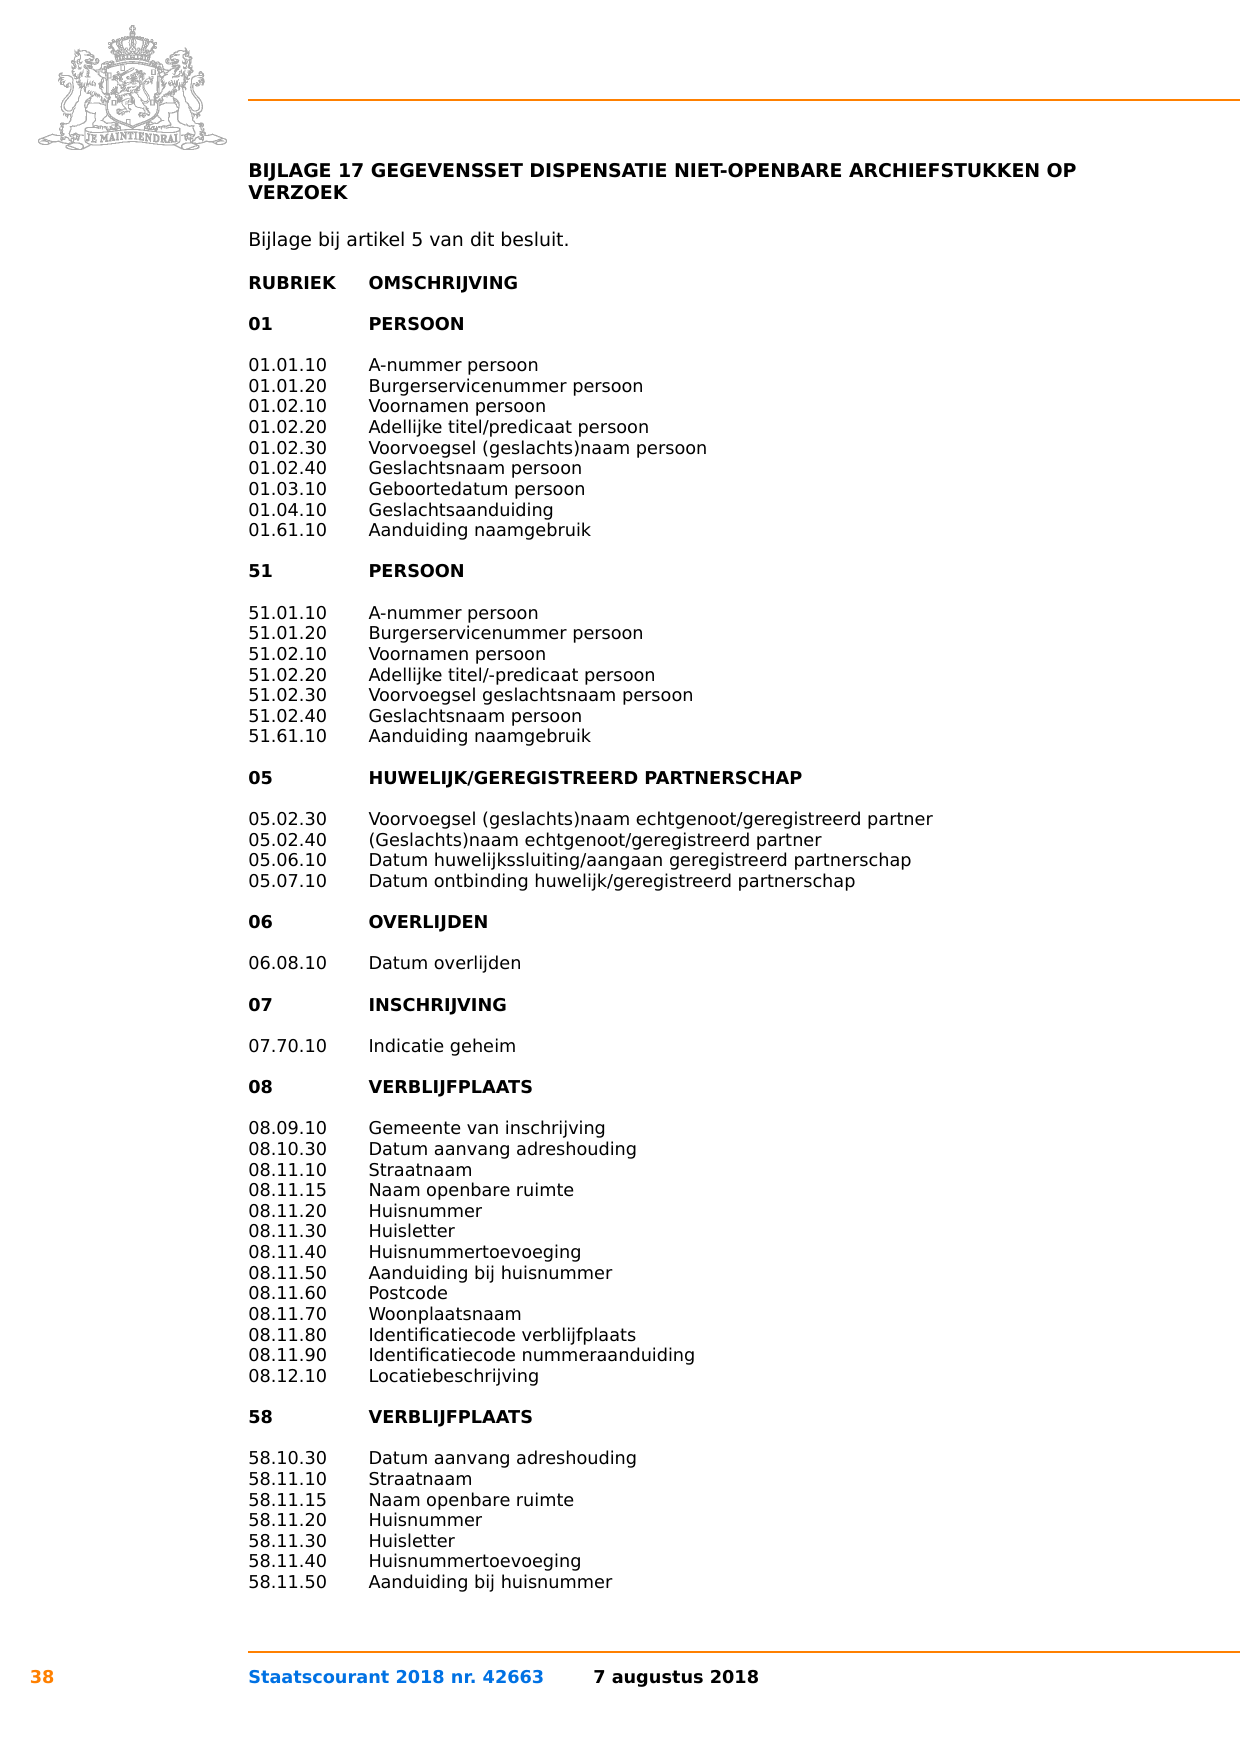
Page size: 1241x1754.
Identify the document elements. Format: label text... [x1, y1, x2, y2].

table_cell 01.02.20 [248, 417, 362, 438]
table_cell [363, 335, 1163, 355]
picture [38, 25, 227, 150]
table_cell [248, 891, 362, 912]
table_cell Geslachtsaanduiding [363, 500, 1163, 520]
table_cell [248, 1015, 362, 1036]
table_cell 51.61.10 [248, 726, 362, 747]
table_cell 51.02.30 [248, 685, 362, 706]
table_cell 51.01.20 [248, 623, 362, 644]
table_cell Voorvoegsel (geslachts)naam echtgenoot/geregistreerd partner [363, 809, 1163, 829]
table_cell 05 [248, 768, 362, 788]
table_cell 08.11.15 [248, 1180, 362, 1201]
table_cell Burgerservicenummer persoon [363, 623, 1163, 644]
table_cell 01.02.30 [248, 438, 362, 458]
table_cell [363, 293, 1163, 314]
table_cell [248, 933, 362, 953]
table_cell 05.06.10 [248, 850, 362, 871]
table_cell Huisletter [363, 1531, 1163, 1551]
table_cell [248, 1428, 362, 1448]
table_cell 01.01.20 [248, 376, 362, 396]
table_cell 08.10.30 [248, 1139, 362, 1159]
table_cell 08.11.30 [248, 1221, 362, 1242]
table_cell Indicatie geheim [363, 1036, 1163, 1056]
table_cell Aanduiding naamgebruik [363, 520, 1163, 541]
table_cell Gemeente van inschrijving [363, 1118, 1163, 1139]
table_cell 51 [248, 561, 362, 582]
table_cell Huisnummertoevoeging [363, 1242, 1163, 1263]
table_cell [363, 1428, 1163, 1448]
table_cell Voornamen persoon [363, 396, 1163, 417]
table_cell 01.02.10 [248, 396, 362, 417]
table_cell Identificatiecode nummeraanduiding [363, 1345, 1163, 1366]
table_header OMSCHRIJVING [363, 273, 1163, 293]
table_cell 07.70.10 [248, 1036, 362, 1056]
table_cell [248, 788, 362, 809]
table_cell PERSOON [363, 314, 1163, 334]
table_cell Huisnummer [363, 1510, 1163, 1531]
table_cell [363, 788, 1163, 809]
table_cell [248, 1056, 362, 1077]
table_cell 01.61.10 [248, 520, 362, 541]
table_cell INSCHRIJVING [363, 995, 1163, 1015]
table_cell 08.11.10 [248, 1160, 362, 1180]
table_cell [363, 541, 1163, 561]
table_cell PERSOON [363, 561, 1163, 582]
table_cell Adellijke titel/-predicaat persoon [363, 665, 1163, 685]
table_cell 08.09.10 [248, 1118, 362, 1139]
table_cell Postcode [363, 1283, 1163, 1304]
table_header RUBRIEK [248, 273, 362, 293]
table_cell Huisletter [363, 1221, 1163, 1242]
table_cell Geboortedatum persoon [363, 479, 1163, 499]
table_cell 08.12.10 [248, 1366, 362, 1386]
table_cell [363, 933, 1163, 953]
table_cell 06.08.10 [248, 953, 362, 974]
table_cell Datum overlijden [363, 953, 1163, 974]
table_cell Naam openbare ruimte [363, 1490, 1163, 1510]
table_cell Datum aanvang adreshouding [363, 1448, 1163, 1469]
table_cell 51.02.10 [248, 644, 362, 664]
table_cell [248, 541, 362, 561]
table_cell 01 [248, 314, 362, 334]
table_cell Aanduiding naamgebruik [363, 726, 1163, 747]
table_cell 51.01.10 [248, 603, 362, 623]
table_cell Geslachtsnaam persoon [363, 458, 1163, 479]
table_cell [363, 582, 1163, 603]
table_cell OVERLIJDEN [363, 912, 1163, 933]
table_cell 08.11.20 [248, 1201, 362, 1221]
table_cell VERBLIJFPLAATS [363, 1407, 1163, 1428]
table_cell VERBLIJFPLAATS [363, 1077, 1163, 1098]
table_cell 05.07.10 [248, 871, 362, 891]
table_cell 01.01.10 [248, 355, 362, 376]
table_cell [363, 891, 1163, 912]
table_cell Huisnummer [363, 1201, 1163, 1221]
table_cell Adellijke titel/predicaat persoon [363, 417, 1163, 438]
table_cell Datum ontbinding huwelijk/geregistreerd partnerschap [363, 871, 1163, 891]
table_cell [248, 582, 362, 603]
table_cell 08 [248, 1077, 362, 1098]
table_cell 58.11.40 [248, 1551, 362, 1572]
table_cell 58.11.50 [248, 1572, 362, 1593]
table_cell 08.11.50 [248, 1263, 362, 1283]
table_cell 58.10.30 [248, 1448, 362, 1469]
table_cell [248, 974, 362, 994]
table_cell 51.02.40 [248, 706, 362, 726]
table_cell HUWELIJK/GEREGISTREERD PARTNERSCHAP [363, 768, 1163, 788]
table_cell Woonplaatsnaam [363, 1304, 1163, 1324]
table_cell 58.11.20 [248, 1510, 362, 1531]
table_cell [363, 974, 1163, 994]
table_cell [248, 747, 362, 768]
table_cell 08.11.80 [248, 1325, 362, 1345]
table_cell Aanduiding bij huisnummer [363, 1263, 1163, 1283]
table_cell Locatiebeschrijving [363, 1366, 1163, 1386]
table_cell 06 [248, 912, 362, 933]
table_cell A-nummer persoon [363, 355, 1163, 376]
table_cell (Geslachts)naam echtgenoot/geregistreerd partner [363, 830, 1163, 850]
table_cell Burgerservicenummer persoon [363, 376, 1163, 396]
table_cell [363, 747, 1163, 768]
table_cell 58.11.30 [248, 1531, 362, 1551]
table_cell 08.11.60 [248, 1283, 362, 1304]
table_cell 08.11.90 [248, 1345, 362, 1366]
table_cell 08.11.70 [248, 1304, 362, 1324]
table_cell Voorvoegsel geslachtsnaam persoon [363, 685, 1163, 706]
table_cell 51.02.20 [248, 665, 362, 685]
table_cell 08.11.40 [248, 1242, 362, 1263]
table_cell Straatnaam [363, 1160, 1163, 1180]
table_cell Straatnaam [363, 1469, 1163, 1489]
table_cell [248, 1386, 362, 1407]
table_cell 07 [248, 995, 362, 1015]
table_cell 58 [248, 1407, 362, 1428]
table_cell [363, 1098, 1163, 1118]
table_cell [363, 1015, 1163, 1036]
table_cell [248, 335, 362, 355]
table_cell 58.11.10 [248, 1469, 362, 1489]
table_cell Aanduiding bij huisnummer [363, 1572, 1163, 1593]
table_cell Naam openbare ruimte [363, 1180, 1163, 1201]
table_cell Voornamen persoon [363, 644, 1163, 664]
table_cell 05.02.40 [248, 830, 362, 850]
table_cell [363, 1056, 1163, 1077]
table_cell [248, 1098, 362, 1118]
table_cell 01.04.10 [248, 500, 362, 520]
table_cell Huisnummertoevoeging [363, 1551, 1163, 1572]
table_cell [248, 293, 362, 314]
table_cell Voorvoegsel (geslachts)naam persoon [363, 438, 1163, 458]
table_cell 01.03.10 [248, 479, 362, 499]
table_cell A-nummer persoon [363, 603, 1163, 623]
text Bijlage bij artikel 5 van dit besluit. [248, 229, 1163, 251]
table_cell Geslachtsnaam persoon [363, 706, 1163, 726]
table_cell 05.02.30 [248, 809, 362, 829]
table_cell [363, 1386, 1163, 1407]
subtitle BIJLAGE 17 GEGEVENSSET DISPENSATIE NIET-OPENBARE ARCHIEFSTUKKEN OP VERZOEK [248, 160, 1163, 204]
table_cell Identificatiecode verblijfplaats [363, 1325, 1163, 1345]
table_cell 58.11.15 [248, 1490, 362, 1510]
table_cell Datum huwelijkssluiting/aangaan geregistreerd partnerschap [363, 850, 1163, 871]
table_cell 01.02.40 [248, 458, 362, 479]
table_cell Datum aanvang adreshouding [363, 1139, 1163, 1159]
